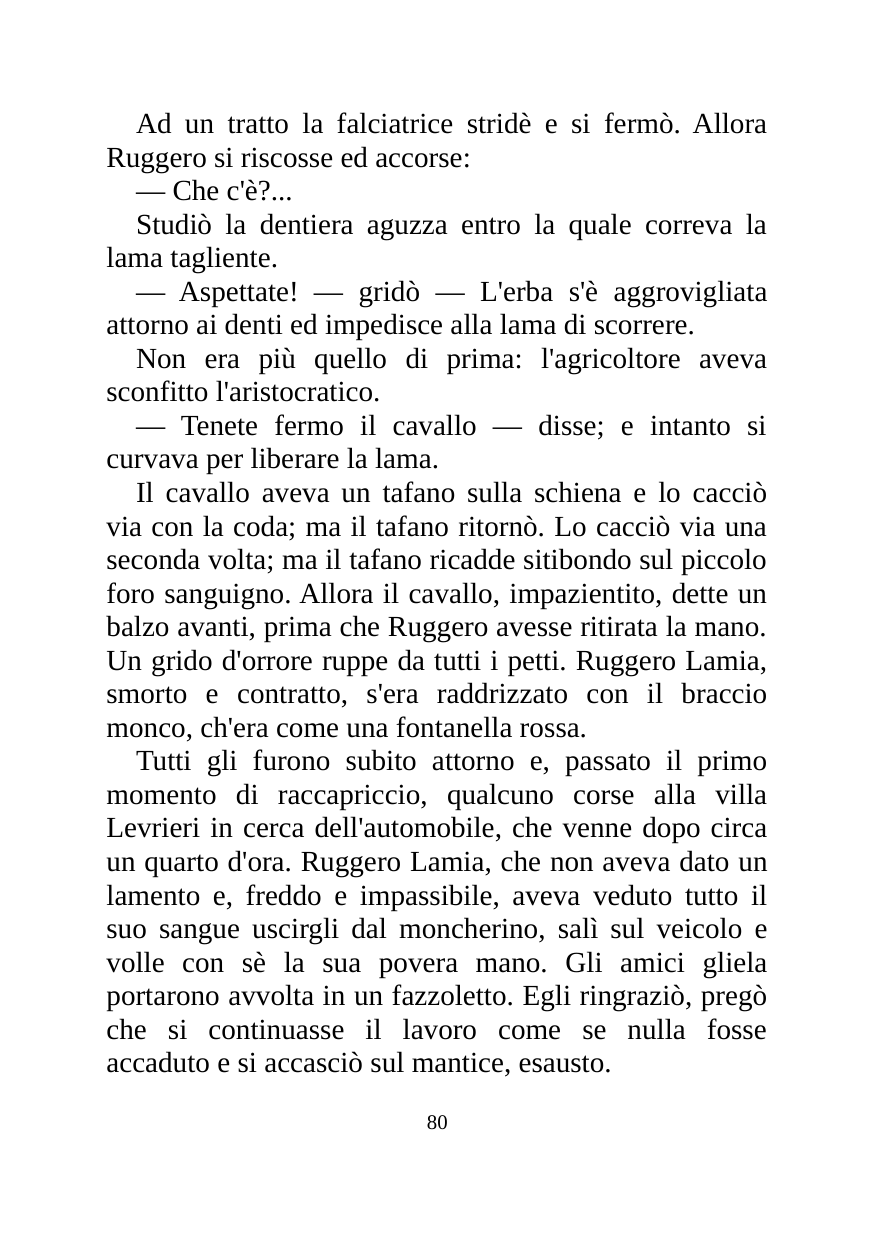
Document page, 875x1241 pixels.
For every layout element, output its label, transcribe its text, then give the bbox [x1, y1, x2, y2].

text Studiò la dentiera aguzza entro la quale correva la lama tagliente. [106, 207, 768, 274]
text — Che c'è?... [106, 173, 768, 207]
text Non era più quello di prima: l'agricoltore aveva sconfitto l'aristocratico. [106, 341, 768, 408]
text Tutti gli furono subito attorno e, passato il primo momento di raccapriccio, qualcuno corse alla villa Levrieri in cerca dell'automobile, che venne dopo circa un quarto d'ora. Ruggero Lamia, che non aveva dato un lamento e, freddo e impassibile, aveva veduto tutto il suo sangue uscirgli dal moncherino, salì sul veicolo e volle con sè la sua povera mano. Gli amici gliela portarono avvolta in un fazzoletto. Egli ringraziò, pregò che si continuasse il lavoro come se nulla fosse accaduto e si accasciò sul mantice, esausto. [106, 743, 768, 1079]
text Ad un tratto la falciatrice stridè e si fermò. Allora Ruggero si riscosse ed accorse: [106, 106, 768, 173]
text — Aspettate! — gridò — L'erba s'è aggrovigliata attorno ai denti ed impedisce alla lama di scorrere. [106, 274, 768, 341]
text — Tenete fermo il cavallo — disse; e intanto si curvava per liberare la lama. [106, 408, 768, 475]
text Il cavallo aveva un tafano sulla schiena e lo cacciò via con la coda; ma il tafano ritornò. Lo cacciò via una seconda volta; ma il tafano ricadde sitibondo sul piccolo foro sanguigno. Allora il cavallo, impazientito, dette un balzo avanti, prima che Ruggero avesse ritirata la mano. Un grido d'orrore ruppe da tutti i petti. Ruggero Lamia, smorto e contratto, s'era raddrizzato con il braccio monco, ch'era come una fontanella rossa. [106, 475, 768, 743]
